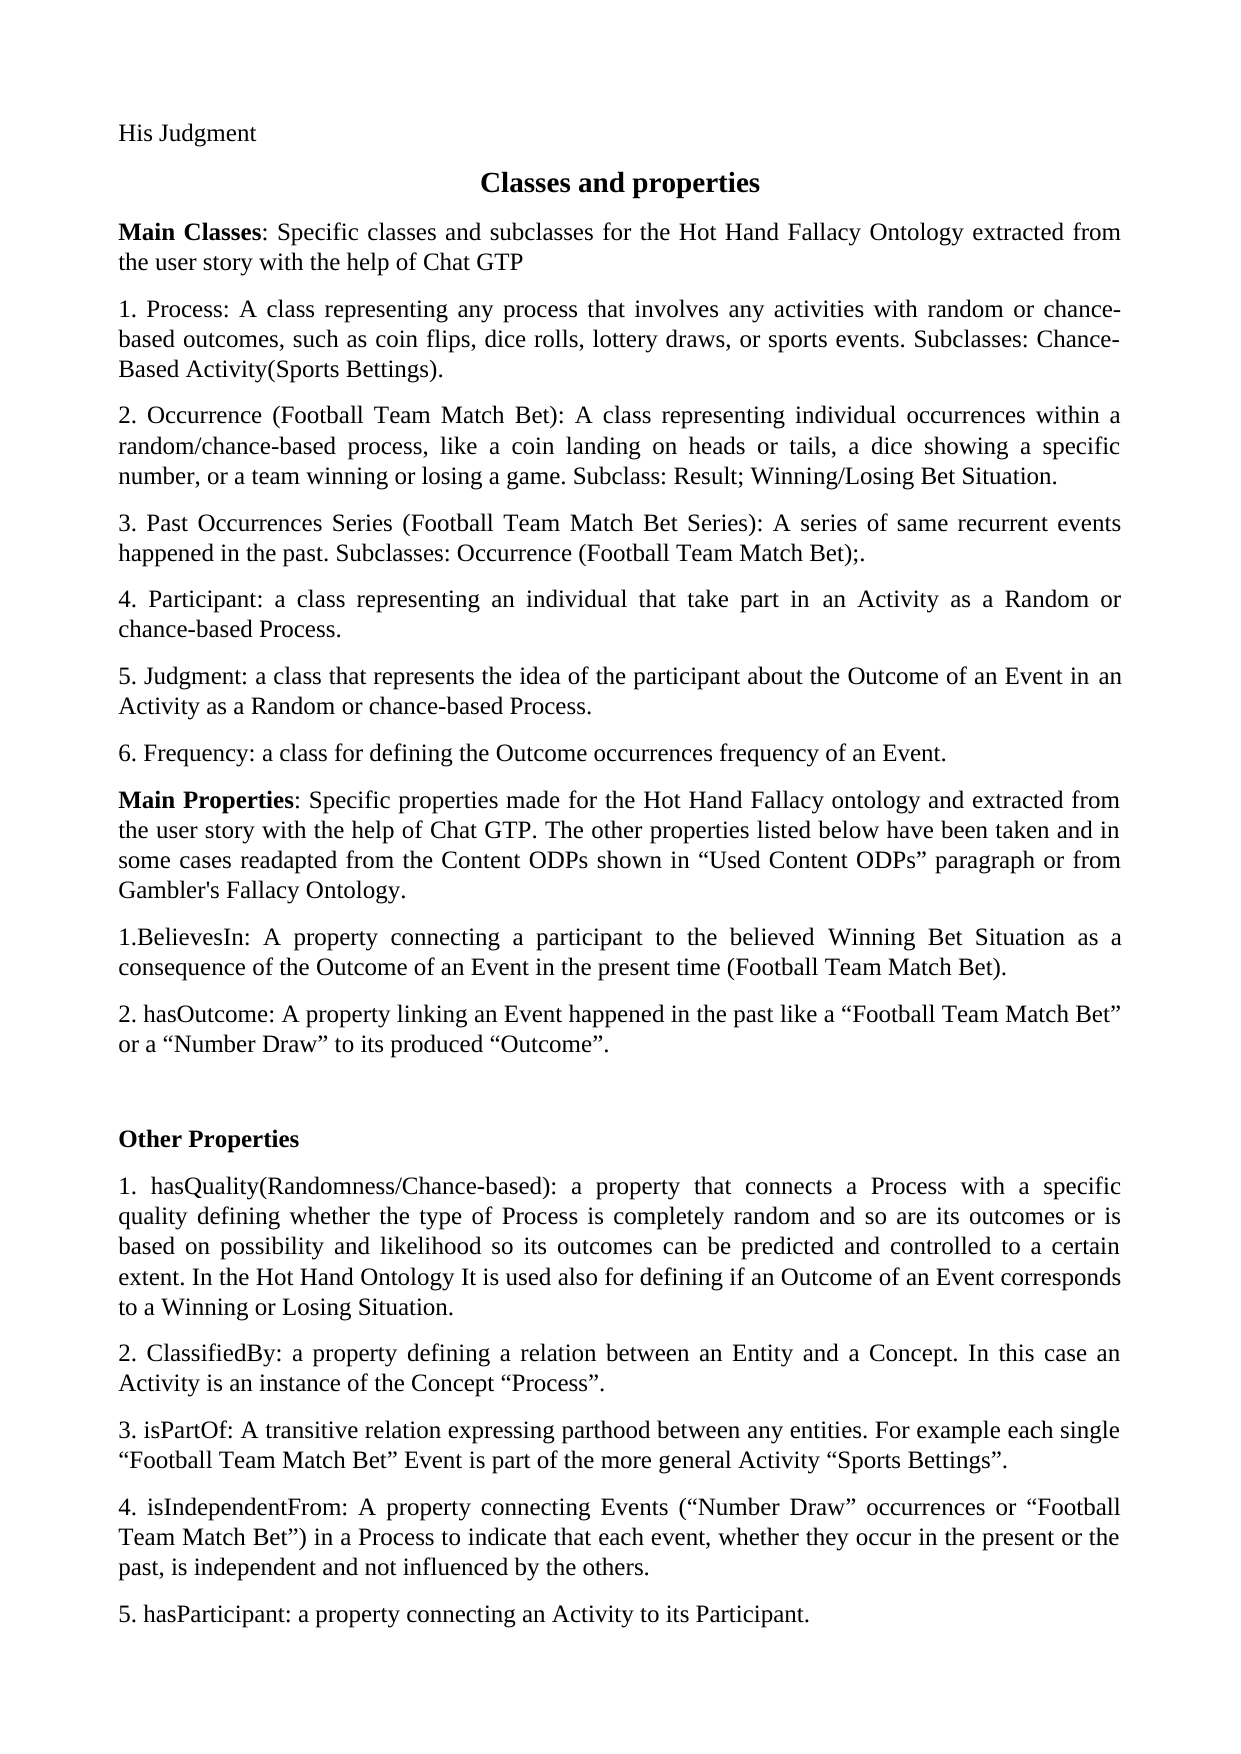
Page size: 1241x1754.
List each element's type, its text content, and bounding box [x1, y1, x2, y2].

text 2. hasOutcome: A property linking an Event happened in the past like a “Football Team Match Bet” or a “Number Draw” to its produced “Outcome”. [118, 999, 1122, 1058]
text 5. hasParticipant: a property connecting an Activity to its Participant. [118, 1599, 1122, 1628]
text Other Properties [118, 1124, 1122, 1153]
text 5. Judgment: a class that represents the idea of the participant about the Outcome of an Event in an Activity as a Random or chance-based Process. [118, 661, 1122, 720]
text 3. isPartOf: A transitive relation expressing parthood between any entities. For example each single “Football Team Match Bet” Event is part of the more general Activity “Sports Bettings”. [118, 1415, 1122, 1474]
text Main Properties: Specific properties made for the Hot Hand Fallacy ontology and extracted from the user story with the help of Chat GTP. The other properties listed below have been taken and in some cases readapted from the Content ODPs shown in “Used Content ODPs” paragraph or from Gambler's Fallacy Ontology. [118, 785, 1122, 904]
text Main Classes: Specific classes and subclasses for the Hot Hand Fallacy Ontology extracted from the user story with the help of Chat GTP [118, 217, 1122, 276]
text His Judgment [118, 118, 1122, 147]
text 1.BelievesIn: A property connecting a participant to the believed Winning Bet Situation as a consequence of the Outcome of an Event in the present time (Football Team Match Bet). [118, 922, 1122, 981]
text Classes and properties [118, 165, 1122, 198]
text 2. ClassifiedBy: a property defining a relation between an Entity and a Concept. In this case an Activity is an instance of the Concept “Process”. [118, 1338, 1122, 1397]
text 2. Occurrence (Football Team Match Bet): A class representing individual occurrences within a random/chance-based process, like a coin landing on heads or tails, a dice showing a specific number, or a team winning or losing a game. Subclass: Result; Winning/Losing Bet Situation. [118, 401, 1122, 489]
text 6. Frequency: a class for defining the Outcome occurrences frequency of an Event. [118, 738, 1122, 767]
text 1. Process: A class representing any process that involves any activities with random or chance-based outcomes, such as coin flips, dice rolls, lottery draws, or sports events. Subclasses: Chance-Based Activity(Sports Bettings). [118, 294, 1122, 383]
text 4. Participant: a class representing an individual that take part in an Activity as a Random or chance-based Process. [118, 584, 1122, 643]
text 1. hasQuality(Randomness/Chance-based): a property that connects a Process with a specific quality defining whether the type of Process is completely random and so are its outcomes or is based on possibility and likelihood so its outcomes can be predicted and controlled to a certain extent. In the Hot Hand Ontology It is used also for defining if an Outcome of an Event corresponds to a Winning or Losing Situation. [118, 1171, 1122, 1320]
text 4. isIndependentFrom: A property connecting Events (“Number Draw” occurrences or “Football Team Match Bet”) in a Process to indicate that each event, whether they occur in the present or the past, is independent and not influenced by the others. [118, 1492, 1122, 1581]
text 3. Past Occurrences Series (Football Team Match Bet Series): A series of same recurrent events happened in the past. Subclasses: Occurrence (Football Team Match Bet);. [118, 508, 1122, 566]
